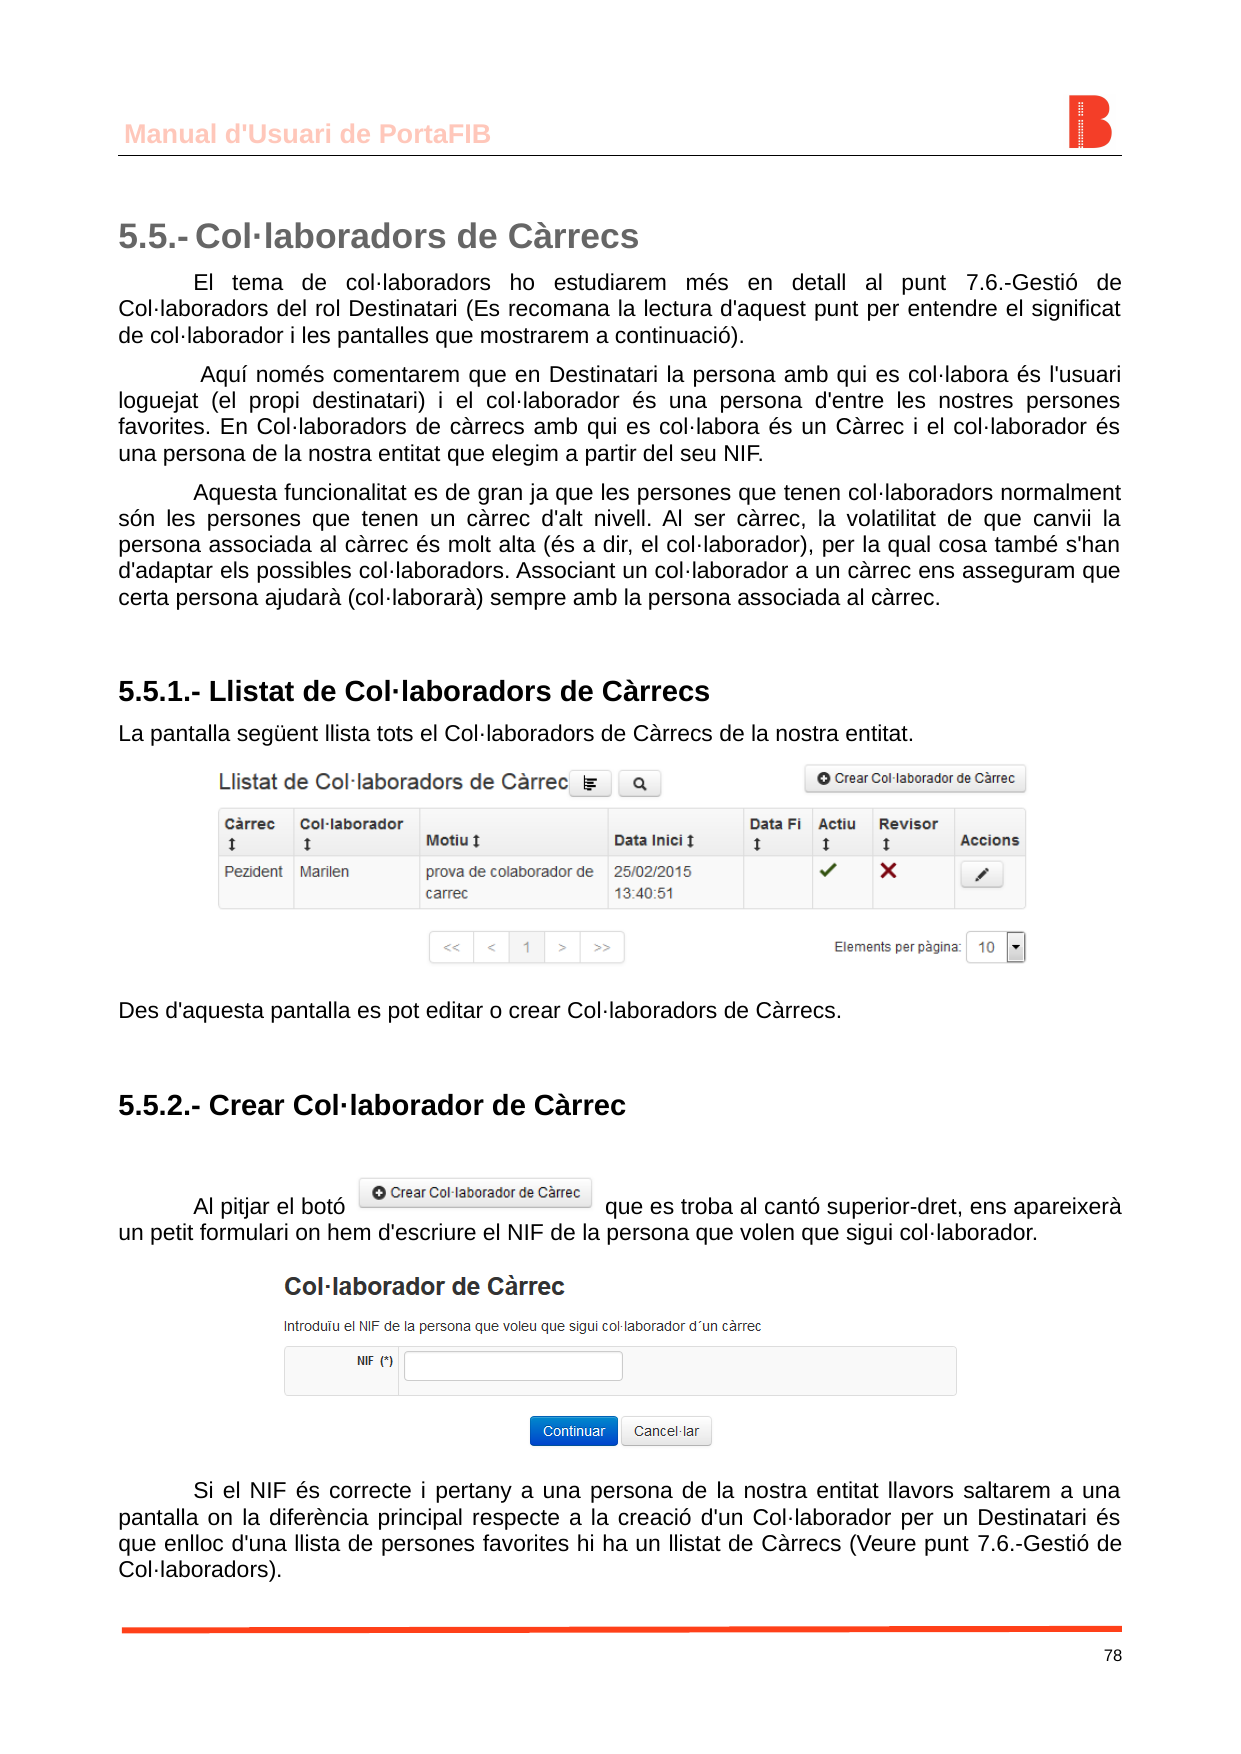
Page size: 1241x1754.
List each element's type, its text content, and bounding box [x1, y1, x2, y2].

text Aquesta funcionalitat es de gran ja que les persones que tenen col·laboradors normalment són les persones que tenen un càrrec d'alt nivell. Al ser càrrec, la volatilitat de que canvii la persona associada al càrrec és molt alta (és a dir, el col·laborador), per la qual cosa també s'han d'adaptar els possibles col·laboradors. Associant un col·laborador a un càrrec ens asseguram que certa persona ajudarà (col·laborarà) sempre amb la persona associada al càrrec. [118, 478, 1122, 610]
text El tema de col·laboradors ho estudiarem més en detall al punt 7.6.-Gestió de Col·laboradors del rol Destinatari (Es recomana la lectura d'aquest punt per entendre el significat de col·laborador i les pantalles que mostrarem a continuació). [118, 269, 1122, 348]
text Si el NIF és correcte i pertany a una persona de la nostra entitat llavors saltarem a una pantalla on la diferència principal respecte a la creació d'un Col·laborador per un Destinatari és que enlloc d'una llista de persones favorites hi ha un llistat de Càrrecs (Veure punt 7.6.-Gestió de Col·laboradors). [118, 1477, 1122, 1583]
text Aquí només comentarem que en Destinatari la persona amb qui es col·labora és l'usuari loguejat (el propi destinatari) i el col·laborador és una persona d'entre les nostres persones favorites. En Col·laboradors de càrrecs amb qui es col·labora és un Càrrec i el col·laborador és una persona de la nostra entitat que elegim a partir del seu NIF. [118, 361, 1122, 466]
picture [203, 758, 1037, 985]
picture [1063, 94, 1117, 150]
picture [352, 1172, 599, 1215]
text Des d'aquesta pantalla es pot editar o crear Col·laboradors de Càrrecs. [118, 997, 1122, 1024]
text La pantalla següent llista tots el Col·laboradors de Càrrecs de la nostra entitat. [118, 720, 1122, 746]
subtitle Llistat de Col·laboradors de Càrrecs [118, 674, 1122, 708]
picture [274, 1257, 966, 1465]
subtitle Crear Col·laborador de Càrrec [118, 1087, 1122, 1121]
text Al pitjar el botó que es troba al cantó superior-dret, ens apareixerà un petit formulari on hem d'escriure el NIF de la persona que volen que sigui col·laborador. [118, 1172, 1122, 1245]
subtitle Col·laboradors de Càrrecs [118, 216, 1122, 256]
